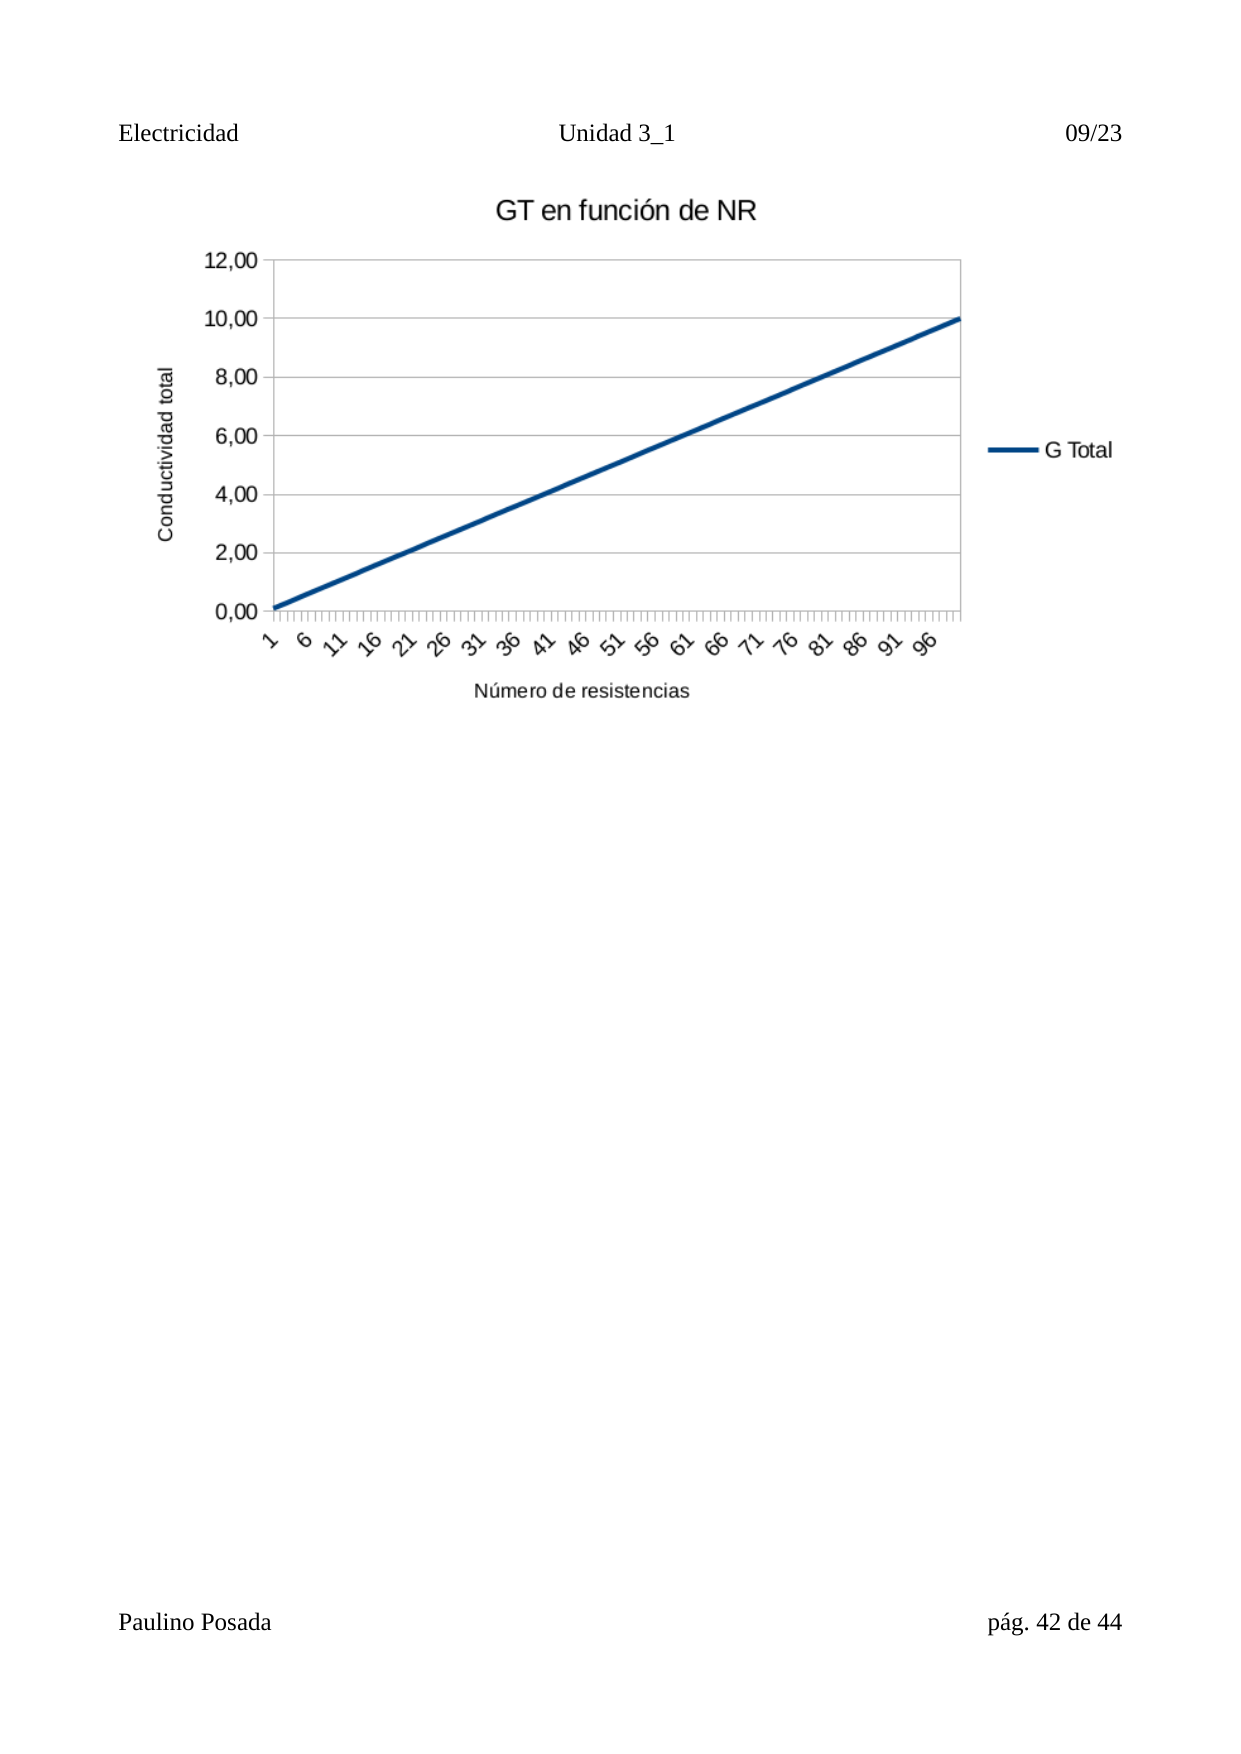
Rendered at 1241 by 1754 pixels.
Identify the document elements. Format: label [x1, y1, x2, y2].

picture [118, 176, 1123, 723]
